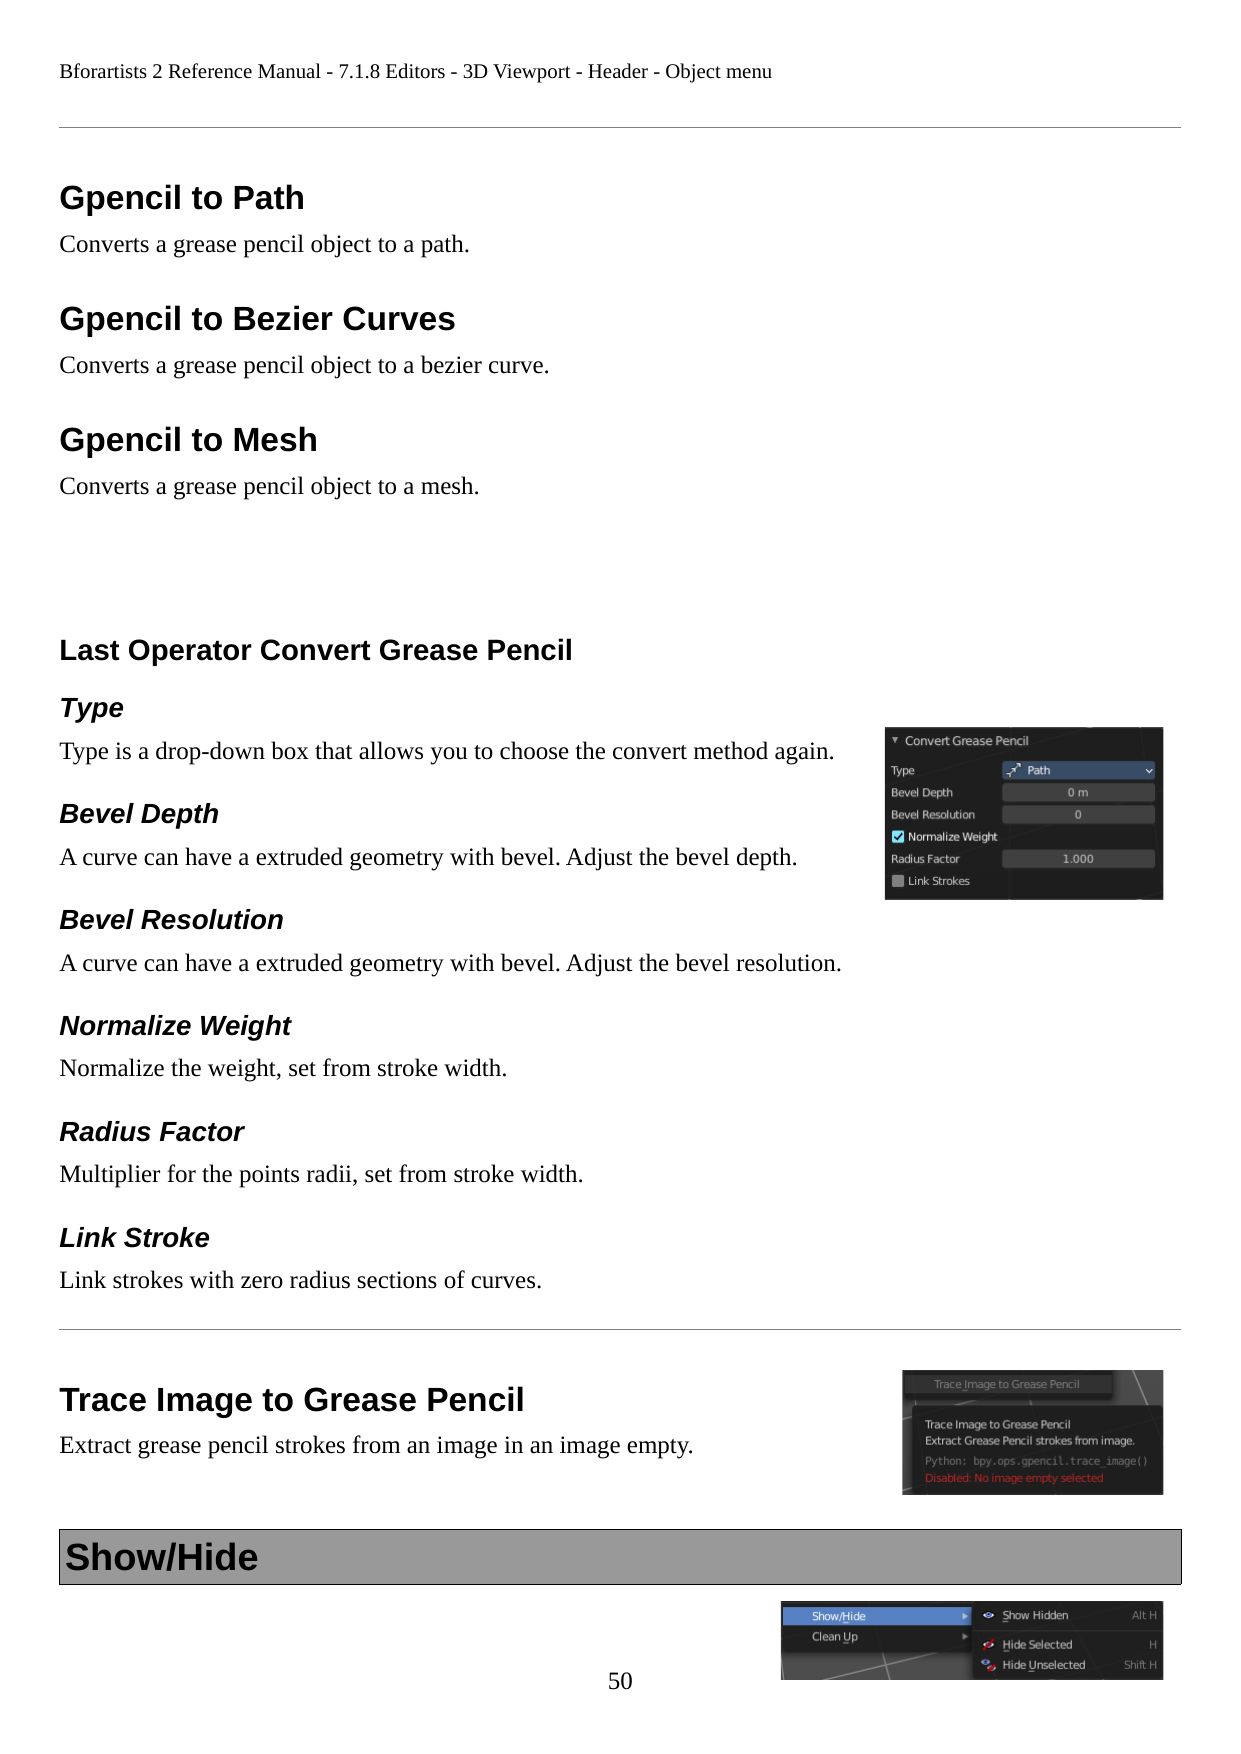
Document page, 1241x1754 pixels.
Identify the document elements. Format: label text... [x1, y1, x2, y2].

text Link strokes with zero radius sections of curves. [59, 1265, 1181, 1294]
text Type is a drop-down box that allows you to choose the convert method again. [59, 736, 884, 764]
text Converts a grease pencil object to a bezier curve. [59, 350, 1181, 378]
text Multiplier for the points radii, set from stroke width. [59, 1159, 1181, 1188]
picture [884, 727, 1164, 900]
subtitle Gpencil to Path [59, 178, 1181, 216]
subtitle Bevel Resolution [59, 903, 1181, 935]
table_header Show/Hide [60, 1530, 1181, 1584]
subtitle Link Stroke [59, 1221, 1181, 1253]
subtitle [1164, 1379, 1181, 1418]
text Normalize the weight, set from stroke width. [59, 1053, 1181, 1082]
subtitle Gpencil to Bezier Curves [59, 299, 1181, 337]
subtitle [1164, 797, 1181, 829]
picture [780, 1601, 1164, 1680]
picture [902, 1370, 1164, 1495]
subtitle Type [59, 691, 1181, 723]
text Converts a grease pencil object to a path. [59, 229, 1181, 257]
subtitle Gpencil to Mesh [59, 420, 1181, 458]
subtitle Normalize Weight [59, 1009, 1181, 1041]
text Converts a grease pencil object to a mesh. [59, 471, 1181, 499]
subtitle Trace Image to Grease Pencil [59, 1379, 902, 1418]
text A curve can have a extruded geometry with bevel. Adjust the bevel resolution. [59, 948, 1181, 976]
subtitle Radius Factor [59, 1115, 1181, 1147]
subtitle Bevel Depth [59, 797, 884, 829]
subtitle Last Operator Convert Grease Pencil [59, 633, 1181, 666]
text A curve can have a extruded geometry with bevel. Adjust the bevel depth. [59, 842, 884, 870]
text Extract grease pencil strokes from an image in an image empty. [59, 1431, 902, 1459]
